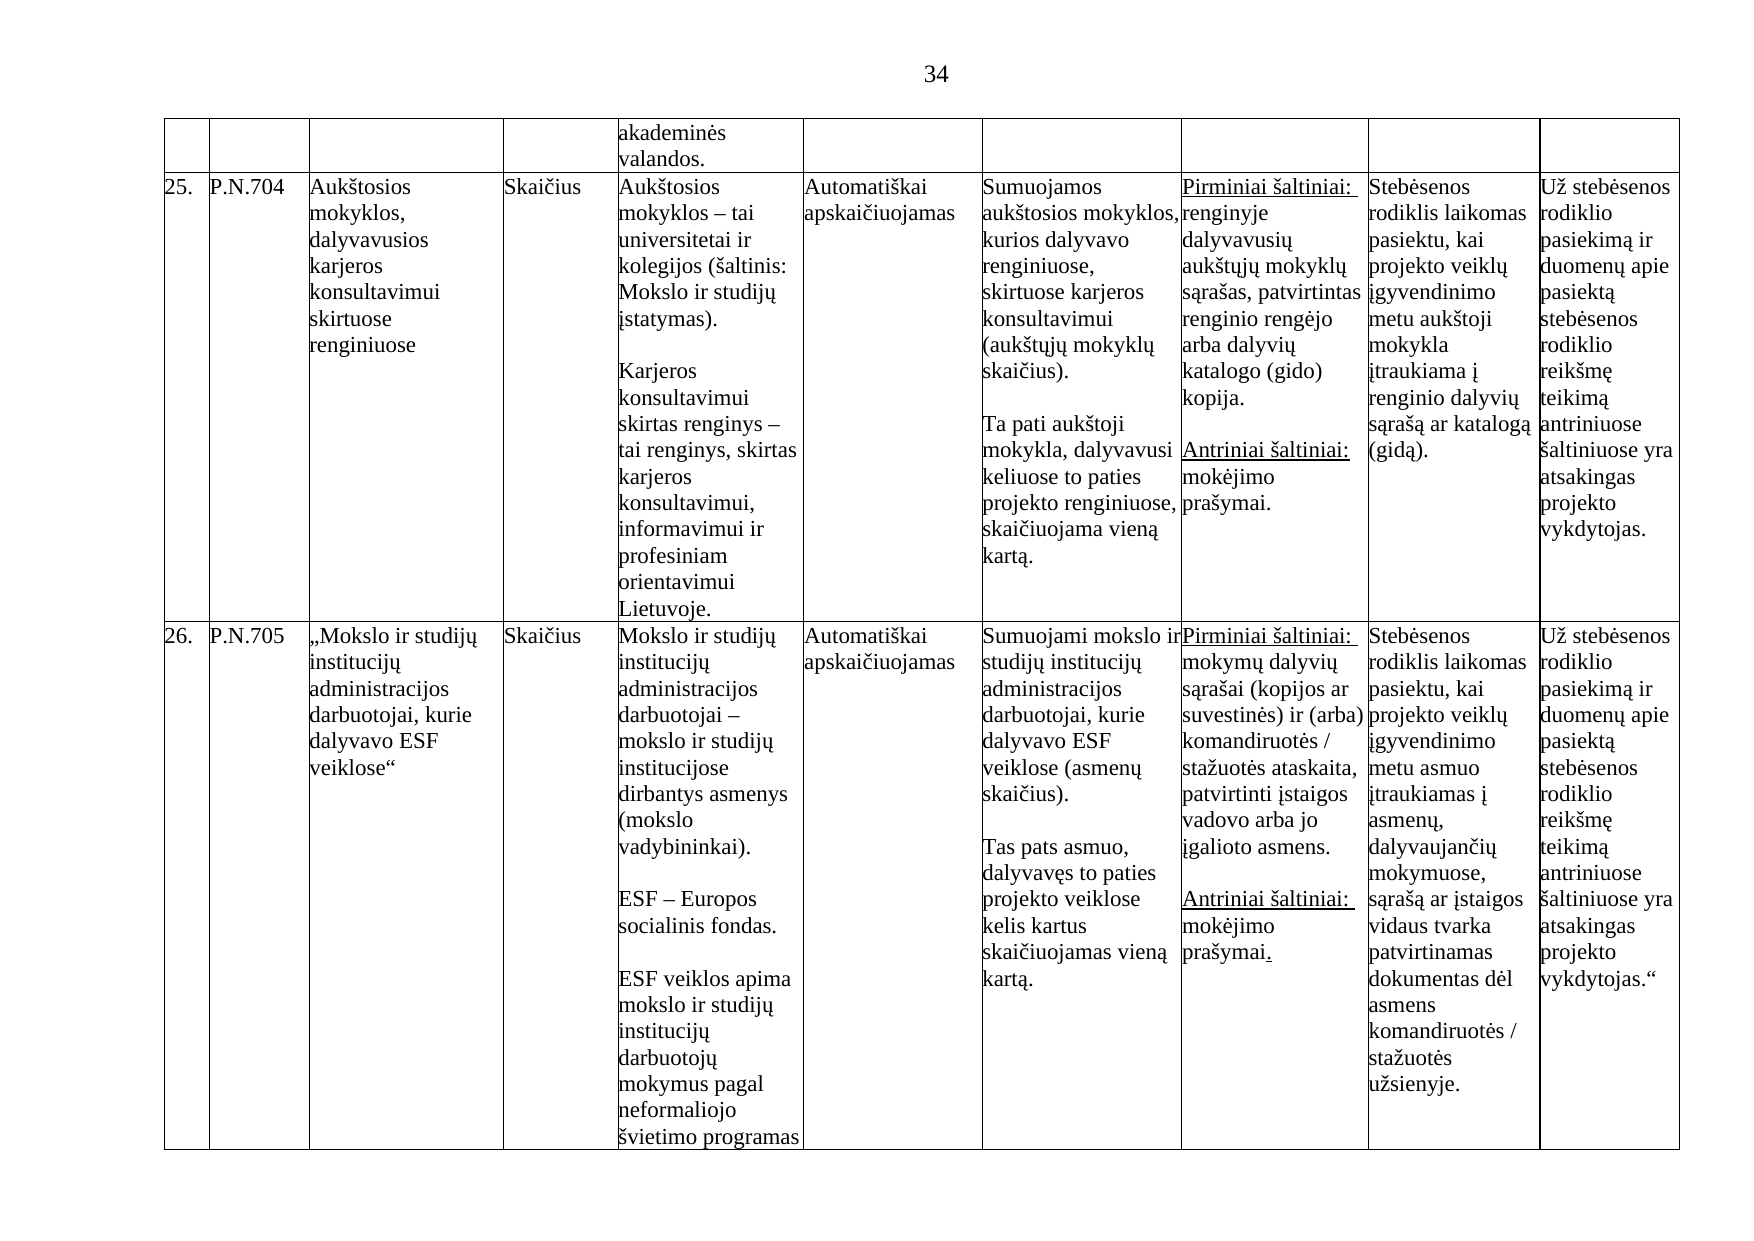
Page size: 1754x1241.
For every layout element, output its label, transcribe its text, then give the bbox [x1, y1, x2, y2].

table_cell 25. [165, 173, 209, 621]
table_cell Skaičius [504, 622, 618, 1149]
table_cell [310, 119, 503, 172]
table_cell [983, 119, 1181, 172]
table_cell Sumuojami mokslo ir studijų institucijų administracijos darbuotojai, kurie dalyvavo ESF veiklose (asmenų skaičius). Tas pats asmuo, dalyvavęs to paties projekto veiklose kelis kartus skaičiuojamas vieną kartą. [983, 622, 1181, 1149]
table_cell Skaičius [504, 173, 618, 621]
table_cell Stebėsenos rodiklis laikomas pasiektu, kai projekto veiklų įgyvendinimo metu asmuo įtraukiamas į asmenų, dalyvaujančių mokymuose, sąrašą ar įstaigos vidaus tvarka patvirtinamas dokumentas dėl asmens komandiruotės / stažuotės užsienyje. [1369, 622, 1539, 1149]
table_cell Pirminiai šaltiniai: mokymų dalyvių sąrašai (kopijos ar suvestinės) ir (arba) komandiruotės / stažuotės ataskaita, patvirtinti įstaigos vadovo arba jo įgalioto asmens. Antriniai šaltiniai: mokėjimo prašymai. [1182, 622, 1368, 1149]
table_cell Už stebėsenos rodiklio pasiekimą ir duomenų apie pasiektą stebėsenos rodiklio reikšmę teikimą antriniuose šaltiniuose yra atsakingas projekto vykdytojas.“ [1541, 622, 1679, 1149]
table_cell [804, 119, 982, 172]
table_cell Automatiškai apskaičiuojamas [804, 173, 982, 621]
table_cell Aukštosios mokyklos, dalyvavusios karjeros konsultavimui skirtuose renginiuose [310, 173, 503, 621]
table_cell Sumuojamos aukštosios mokyklos, kurios dalyvavo renginiuose, skirtuose karjeros konsultavimui (aukštųjų mokyklų skaičius). Ta pati aukštoji mokykla, dalyvavusi keliuose to paties projekto renginiuose, skaičiuojama vieną kartą. [983, 173, 1181, 621]
table_cell Pirminiai šaltiniai: renginyje dalyvavusių aukštųjų mokyklų sąrašas, patvirtintas renginio rengėjo arba dalyvių katalogo (gido) kopija. Antriniai šaltiniai: mokėjimo prašymai. [1182, 173, 1368, 621]
table_cell Aukštosios mokyklos – tai universitetai ir kolegijos (šaltinis: Mokslo ir studijų įstatymas). Karjeros konsultavimui skirtas renginys – tai renginys, skirtas karjeros konsultavimui, informavimui ir profesiniam orientavimui Lietuvoje. [619, 173, 803, 621]
table_cell 26. [165, 622, 209, 1149]
table_cell Mokslo ir studijų institucijų administracijos darbuotojai – mokslo ir studijų institucijose dirbantys asmenys (mokslo vadybininkai). ESF – Europos socialinis fondas. ESF veiklos apima mokslo ir studijų institucijų darbuotojų mokymus pagal neformaliojo švietimo programas [619, 622, 803, 1149]
table_cell Stebėsenos rodiklis laikomas pasiektu, kai projekto veiklų įgyvendinimo metu aukštoji mokykla įtraukiama į renginio dalyvių sąrašą ar katalogą (gidą). [1369, 173, 1539, 621]
table_cell P.N.704 [210, 173, 309, 621]
table_cell Už stebėsenos rodiklio pasiekimą ir duomenų apie pasiektą stebėsenos rodiklio reikšmę teikimą antriniuose šaltiniuose yra atsakingas projekto vykdytojas. [1541, 173, 1679, 621]
table_cell akademinės valandos. [619, 119, 803, 172]
table_cell P.N.705 [210, 622, 309, 1149]
table_cell [504, 119, 618, 172]
table_cell [1182, 119, 1368, 172]
table_cell [210, 119, 309, 172]
table_cell [1541, 119, 1679, 172]
table_cell [165, 119, 209, 172]
table_cell [1369, 119, 1539, 172]
table_cell Automatiškai apskaičiuojamas [804, 622, 982, 1149]
table_cell „Mokslo ir studijų institucijų administracijos darbuotojai, kurie dalyvavo ESF veiklose“ [310, 622, 503, 1149]
